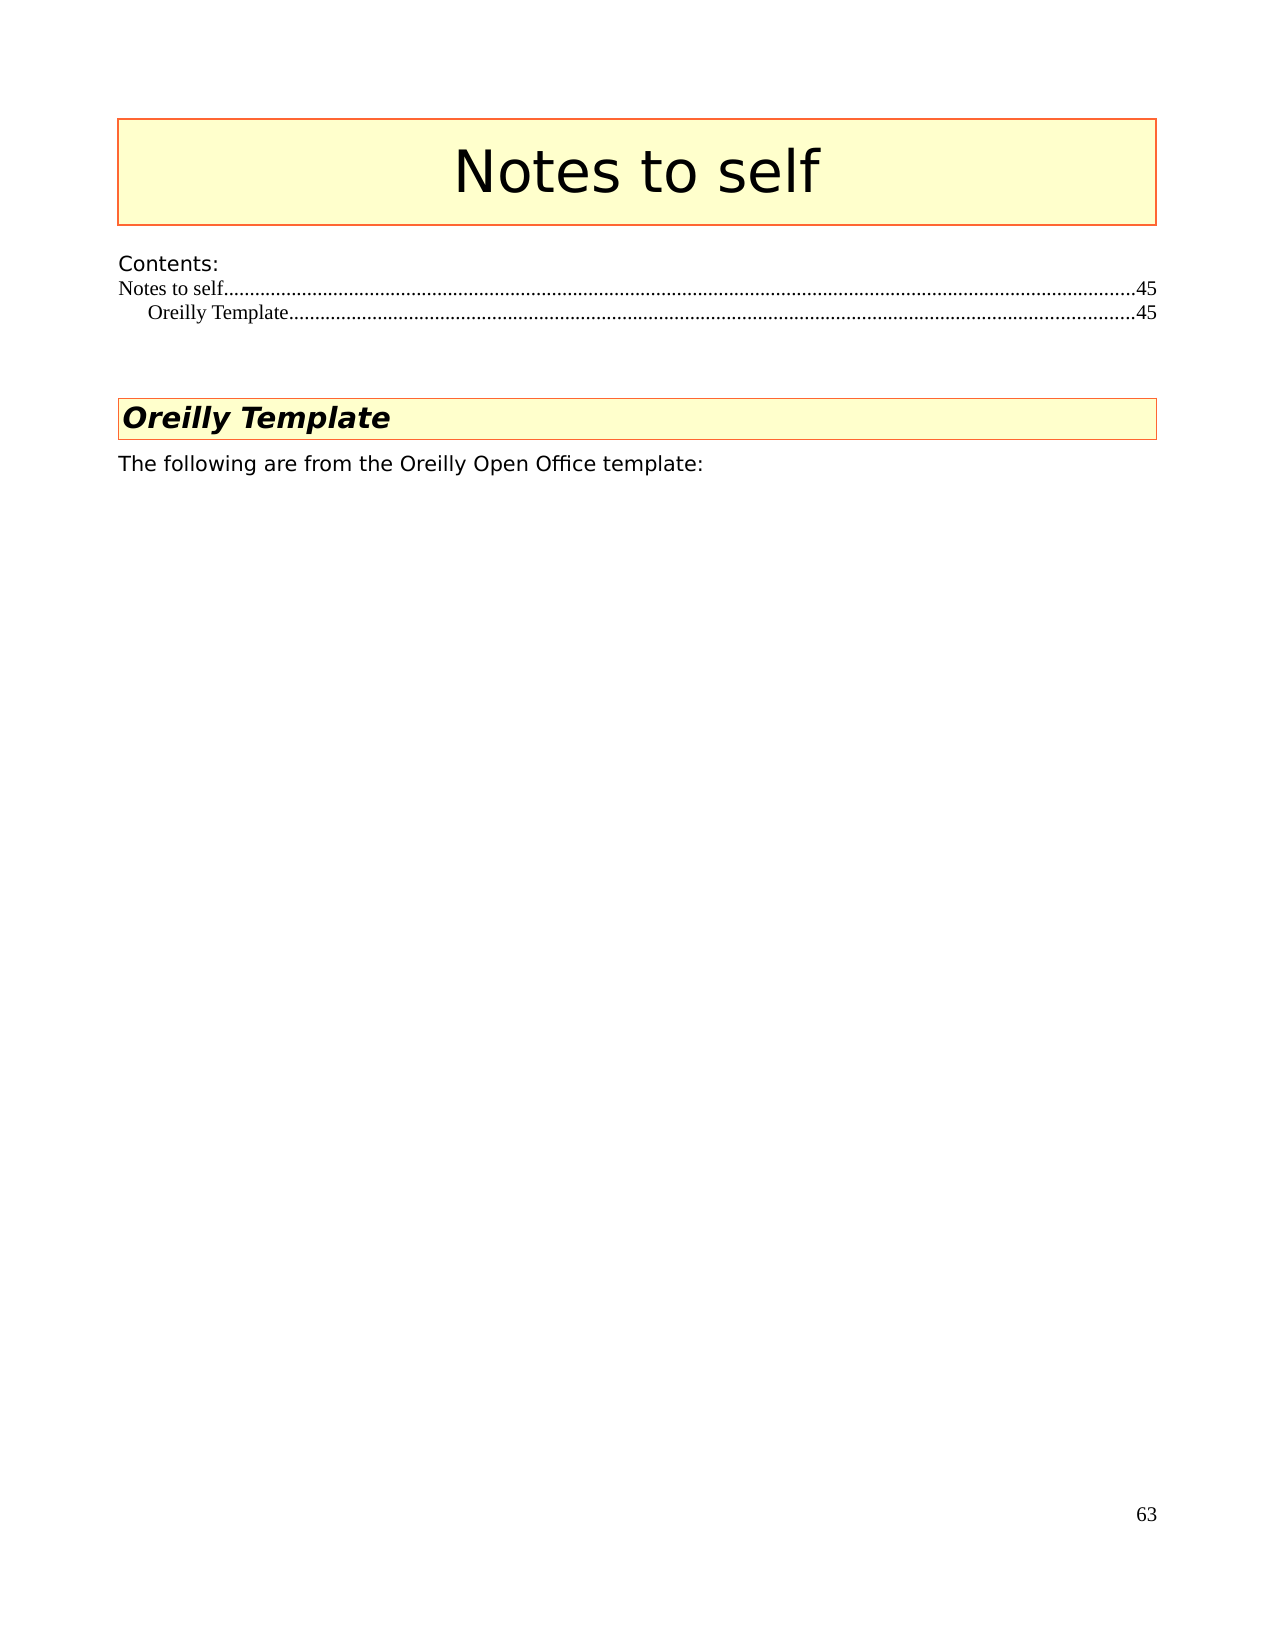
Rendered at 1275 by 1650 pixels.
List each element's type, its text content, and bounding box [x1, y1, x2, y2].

text The following are from the Oreilly Open Office template: [118, 452, 1157, 477]
text Contents: [118, 252, 1157, 276]
text Notes to self 45 [118, 276, 1157, 300]
subtitle Oreilly Template [119, 399, 1156, 439]
subtitle Notes to self [119, 120, 1155, 224]
text Oreilly Template 45 [148, 300, 1157, 324]
